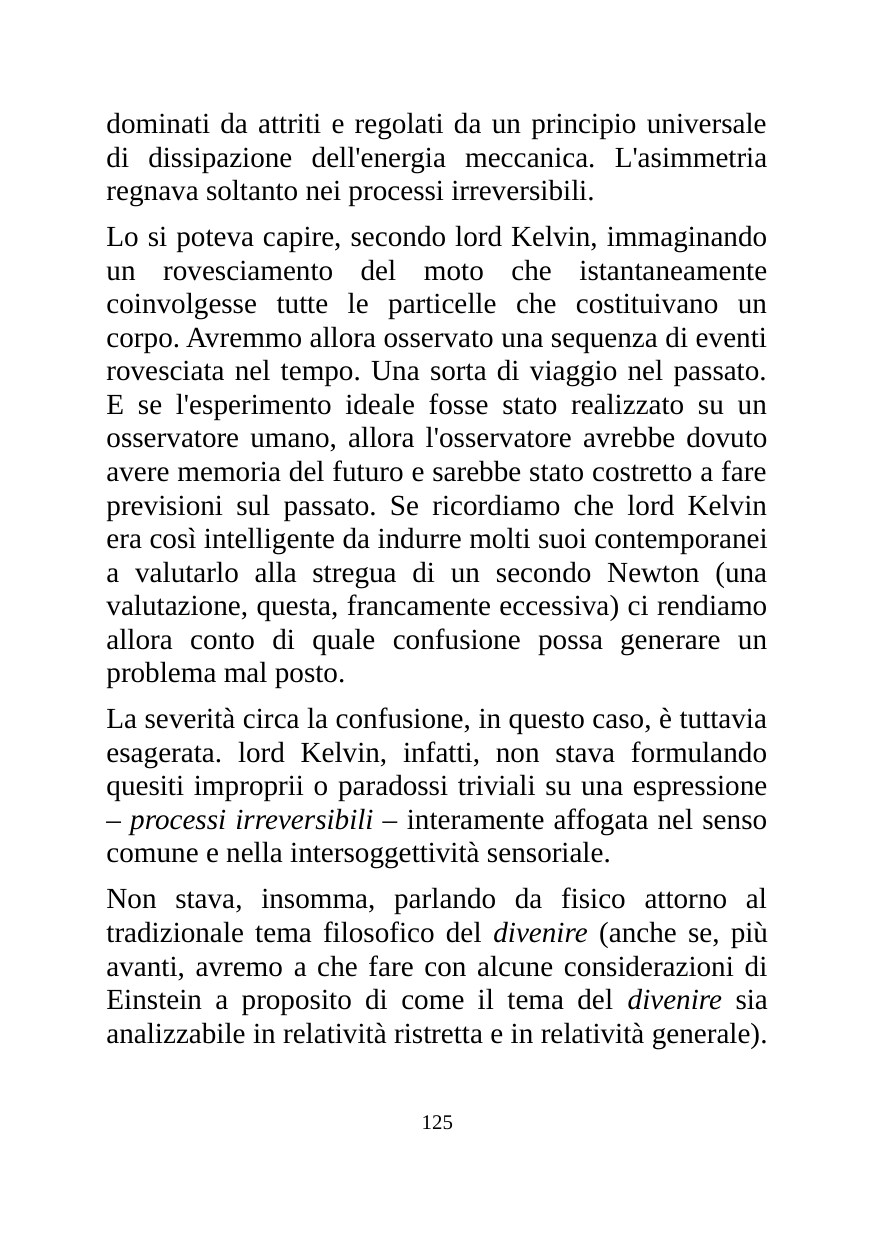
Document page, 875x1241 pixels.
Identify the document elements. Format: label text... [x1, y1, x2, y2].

text dominati da attriti e regolati da un principio universale di dissipazione dell'energia meccanica. L'asimmetria regnava soltanto nei processi irreversibili. [106, 106, 768, 207]
text La severità circa la confusione, in questo caso, è tuttavia esagerata. lord Kelvin, infatti, non stava formulando quesiti improprii o paradossi triviali su una espressione – processi irreversibili – interamente affogata nel senso comune e nella intersoggettività sensoriale. [106, 701, 768, 869]
text Lo si poteva capire, secondo lord Kelvin, immaginando un rovesciamento del moto che istantaneamente coinvolgesse tutte le particelle che costituivano un corpo. Avremmo allora osservato una sequenza di eventi rovesciata nel tempo. Una sorta di viaggio nel passato. E se l'esperimento ideale fosse stato realizzato su un osservatore umano, allora l'osservatore avrebbe dovuto avere memoria del futuro e sarebbe stato costretto a fare previsioni sul passato. Se ricordiamo che lord Kelvin era così intelligente da indurre molti suoi contemporanei a valutarlo alla stregua di un secondo Newton (una valutazione, questa, francamente eccessiva) ci rendiamo allora conto di quale confusione possa generare un problema mal posto. [106, 219, 768, 689]
text Non stava, insomma, parlando da fisico attorno al tradizionale tema filosofico del divenire (anche se, più avanti, avremo a che fare con alcune considerazioni di Einstein a proposito di come il tema del divenire sia analizzabile in relatività ristretta e in relatività generale). [106, 882, 768, 1049]
